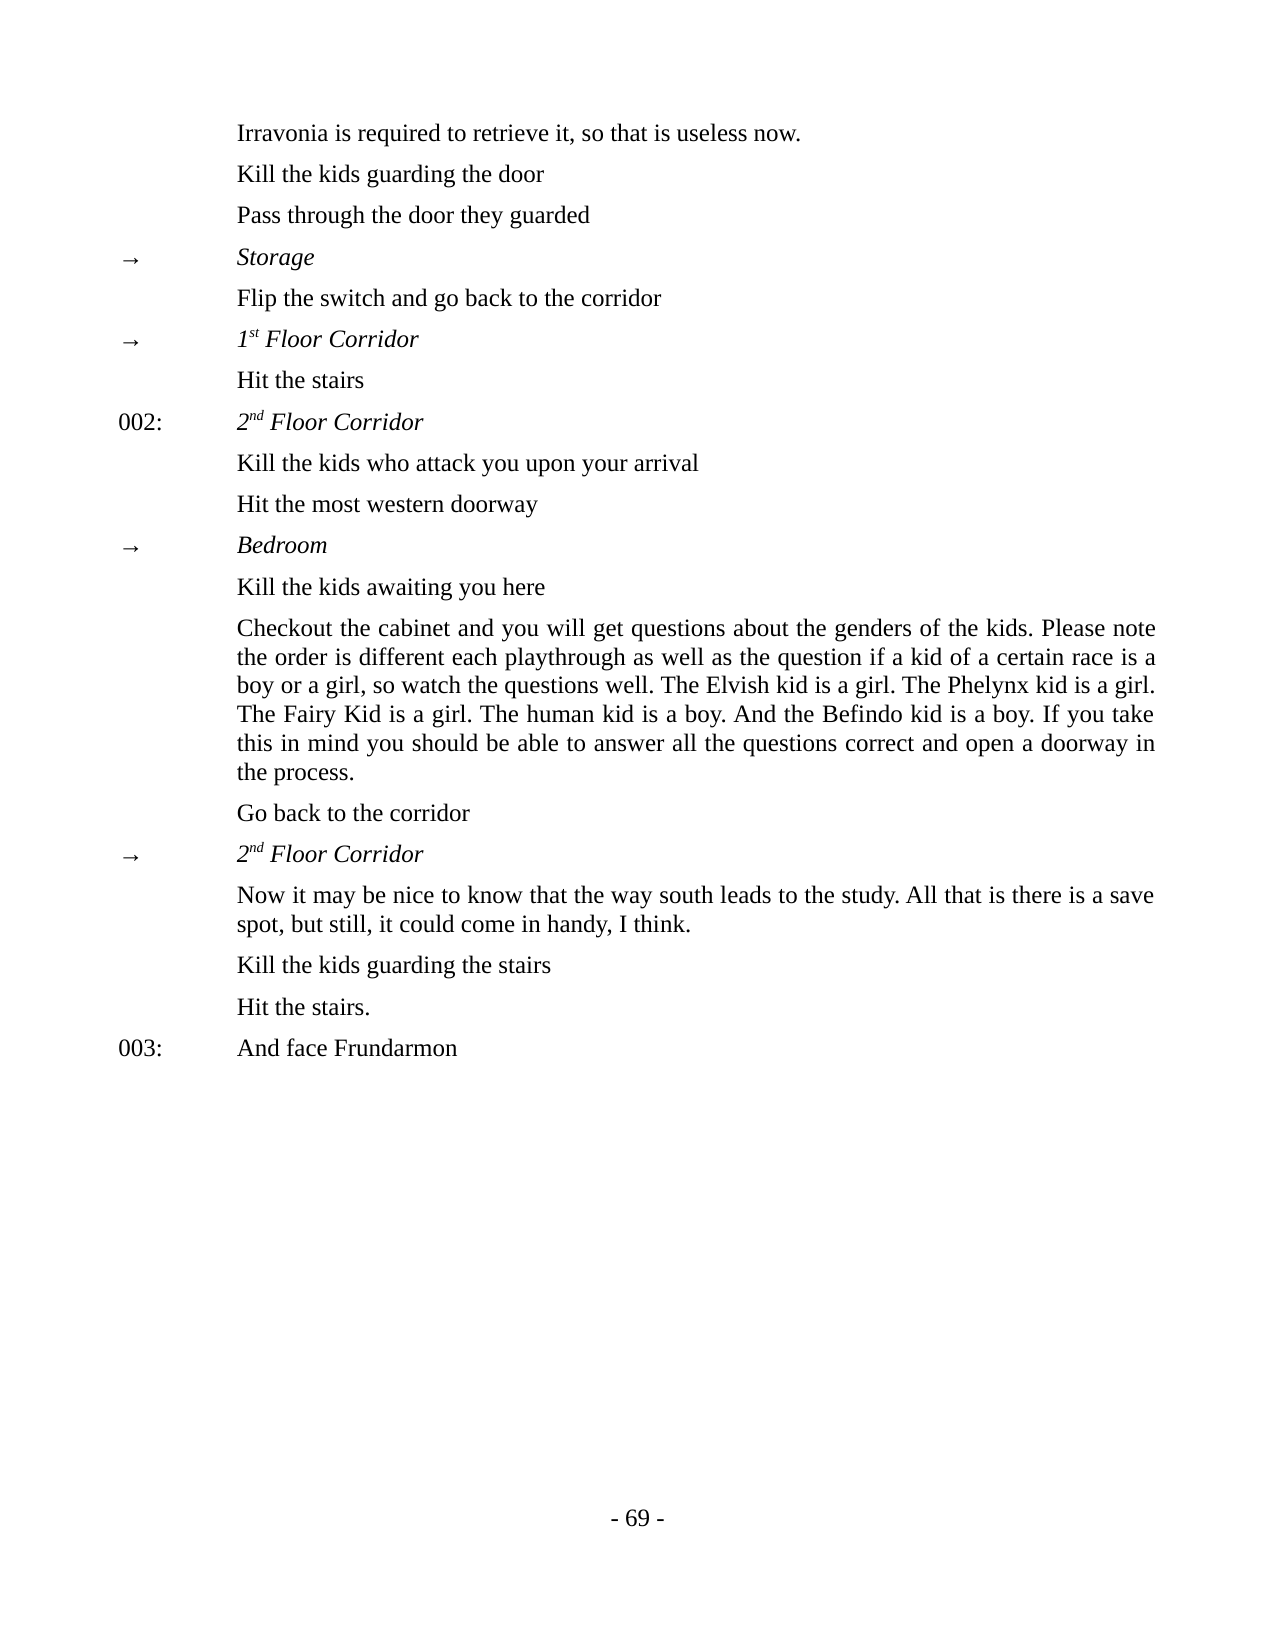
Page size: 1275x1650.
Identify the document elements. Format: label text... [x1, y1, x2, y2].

text Flip the switch and go back to the corridor [118, 283, 1157, 312]
text Hit the stairs. [118, 992, 1157, 1021]
text Pass through the door they guarded [118, 201, 1157, 229]
text Checkout the cabinet and you will get questions about the genders of the kids. Please note the order is different each playthrough as well as the question if a kid of a certain race is a boy or a girl, so watch the questions well. The Elvish kid is a girl. The Phelynx kid is a girl. The Fairy Kid is a girl. The human kid is a boy. And the Befindo kid is a boy. If you take this in mind you should be able to answer all the questions correct and open a doorway in the process. [118, 613, 1157, 786]
text → 2nd Floor Corridor [118, 839, 1157, 868]
text Kill the kids who attack you upon your arrival [118, 448, 1157, 477]
text 003: And face Frundarmon [118, 1033, 1157, 1062]
text Hit the stairs [118, 366, 1157, 394]
text Now it may be nice to know that the way south leads to the study. All that is there is a save spot, but still, it could come in handy, I think. [118, 881, 1157, 938]
text Hit the most western doorway [118, 489, 1157, 518]
text → Bedroom [118, 531, 1157, 559]
text → Storage [118, 242, 1157, 271]
text Kill the kids guarding the door [118, 159, 1157, 188]
text Kill the kids guarding the stairs [118, 951, 1157, 979]
text Kill the kids awaiting you here [118, 572, 1157, 601]
text 002: 2nd Floor Corridor [118, 407, 1157, 436]
text → 1st Floor Corridor [118, 324, 1157, 353]
text Irravonia is required to retrieve it, so that is useless now. [118, 118, 1157, 147]
text Go back to the corridor [118, 798, 1157, 827]
